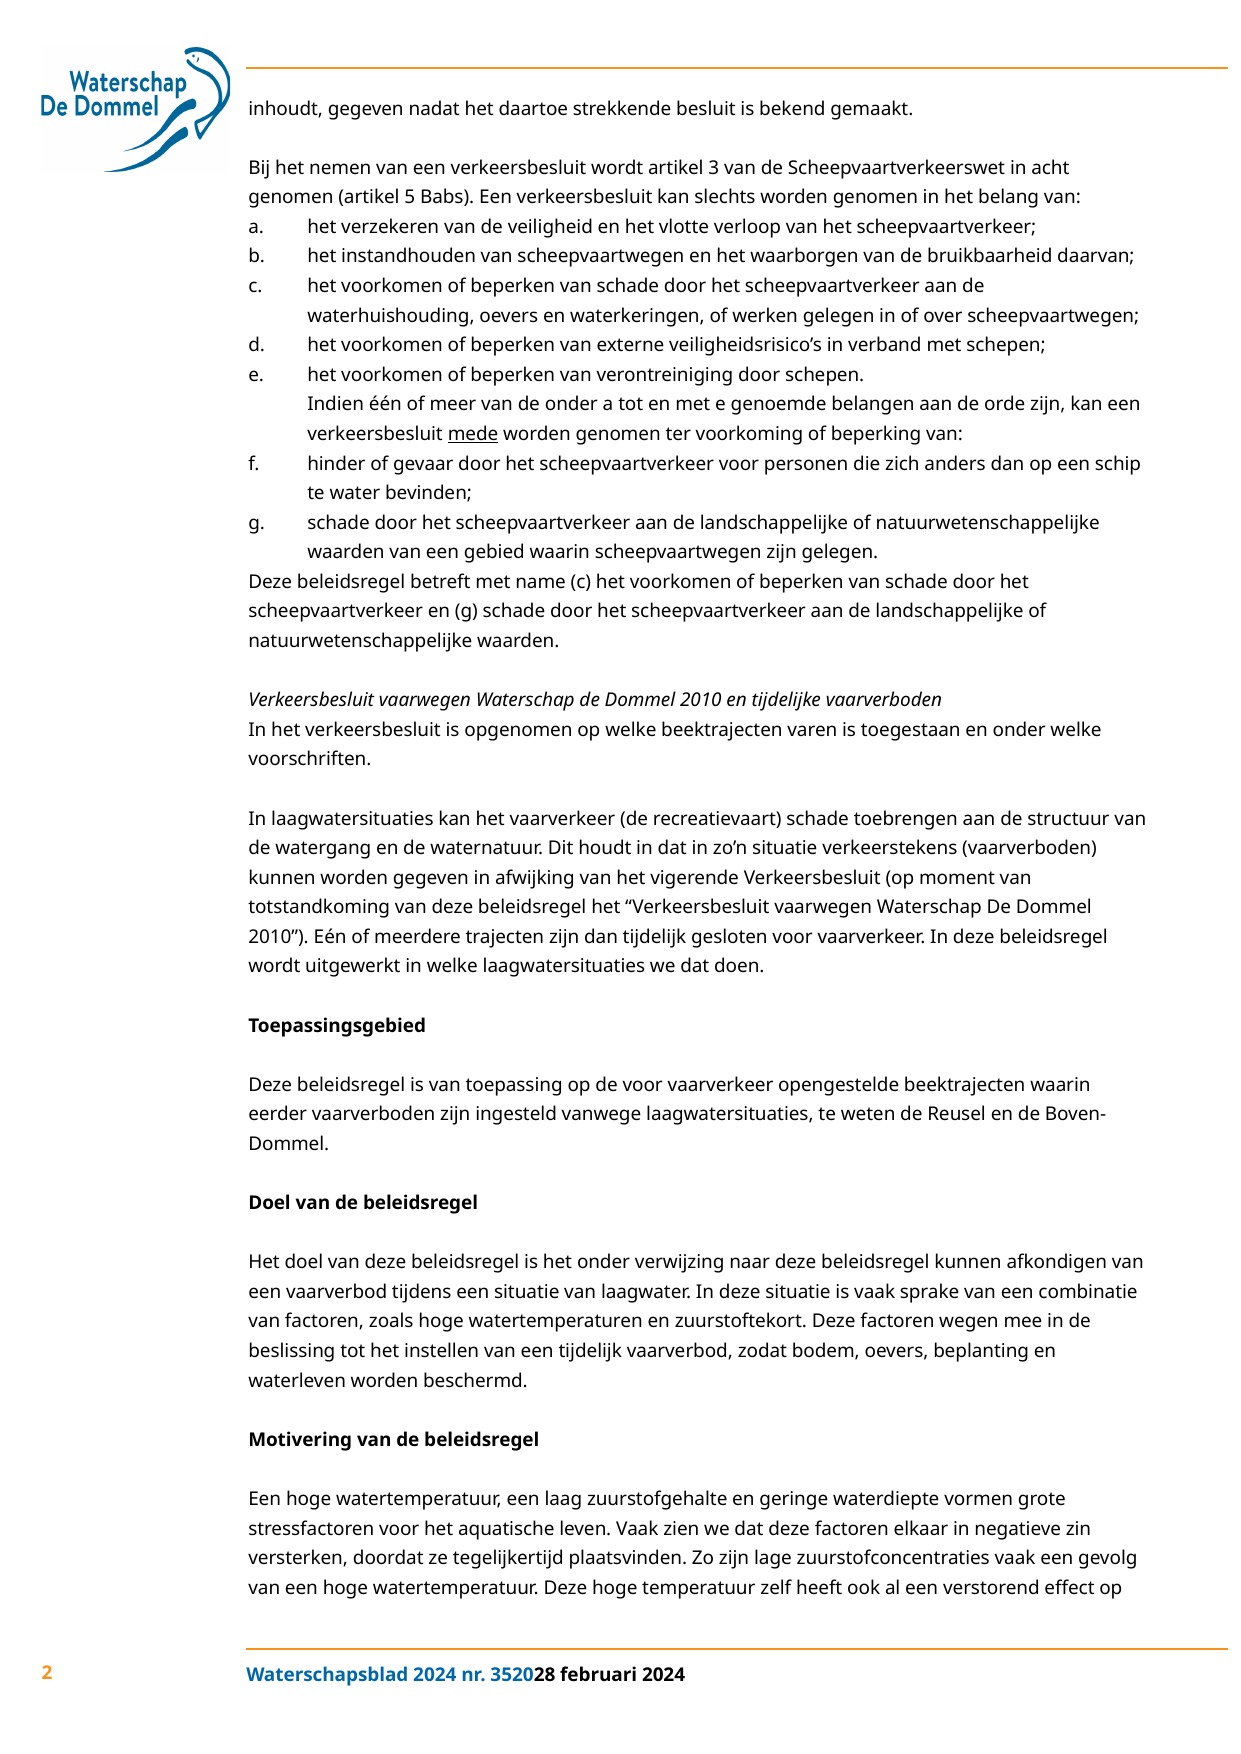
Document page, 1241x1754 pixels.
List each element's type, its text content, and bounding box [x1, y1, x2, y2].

list hinder of gevaar door het scheepvaartverkeer voor personen die zich anders dan op een schip te water bevinden; [248, 450, 1152, 505]
text Motivering van de beleidsregel [248, 1426, 1152, 1452]
list schade door het scheepvaartverkeer aan de landschappelijke of natuurwetenschappelijke waarden van een gebied waarin scheepvaartwegen zijn gelegen. [248, 509, 1152, 564]
text inhoudt, gegeven nadat het daartoe strekkende besluit is bekend gemaakt. [248, 95, 1152, 121]
picture [45, 99, 51, 111]
text Doel van de beleidsregel [248, 1189, 1152, 1215]
text In het verkeersbesluit is opgenomen op welke beektrajecten varen is toegestaan en onder welke voorschriften. [248, 716, 1152, 771]
text Een hoge watertemperatuur, een laag zuurstofgehalte en geringe waterdiepte vormen grote stressfactoren voor het aquatische leven. Vaak zien we dat deze factoren elkaar in negatieve zin versterken, doordat ze tegelijkertijd plaatsvinden. Zo zijn lage zuurstofconcentraties vaak een gevolg van een hoge watertemperatuur. Deze hoge temperatuur zelf heeft ook al een verstorend effect op [248, 1485, 1152, 1600]
text Verkeersbesluit vaarwegen Waterschap de Dommel 2010 en tijdelijke vaarverboden [248, 686, 1152, 712]
text Deze beleidsregel betreft met name (c) het voorkomen of beperken van schade door het scheepvaartverkeer en (g) schade door het scheepvaartverkeer aan de landschappelijke of natuurwetenschappelijke waarden. [248, 568, 1152, 653]
text Bij het nemen van een verkeersbesluit wordt artikel 3 van de Scheepvaartverkeerswet in acht genomen (artikel 5 Babs). Een verkeersbesluit kan slechts worden genomen in het belang van: [248, 154, 1152, 209]
text Het doel van deze beleidsregel is het onder verwijzing naar deze beleidsregel kunnen afkondigen van een vaarverbod tijdens een situatie van laagwater. In deze situatie is vaak sprake van een combinatie van factoren, zoals hoge watertemperaturen en zuurstoftekort. Deze factoren wegen mee in de beslissing tot het instellen van een tijdelijk vaarverbod, zodat bodem, oevers, beplanting en waterleven worden beschermd. [248, 1248, 1152, 1393]
list het voorkomen of beperken van schade door het scheepvaartverkeer aan de waterhuishouding, oevers en waterkeringen, of werken gelegen in of over scheepvaartwegen; [248, 272, 1152, 328]
list het voorkomen of beperken van verontreiniging door schepen. [248, 361, 1152, 387]
text Toepassingsgebied [248, 1012, 1152, 1038]
picture [41, 47, 231, 172]
picture [198, 118, 210, 131]
list het voorkomen of beperken van externe veiligheidsrisico’s in verband met schepen; [248, 331, 1152, 357]
text Deze beleidsregel is van toepassing op de voor vaarverkeer opengestelde beektrajecten waarin eerder vaarverboden zijn ingesteld vanwege laagwatersituaties, te weten de Reusel en de Boven-Dommel. [248, 1071, 1152, 1156]
picture [204, 47, 231, 76]
list het instandhouden van scheepvaartwegen en het waarborgen van de bruikbaarheid daarvan; [248, 243, 1152, 268]
list Indien één of meer van de onder a tot en met e genoemde belangen aan de orde zijn, kan een verkeersbesluit mede worden genomen ter voorkoming of beperking van: [248, 391, 1152, 446]
text In laagwatersituaties kan het vaarverkeer (de recreatievaart) schade toebrengen aan de structuur van de watergang en de waternatuur. Dit houdt in dat in zo’n situatie verkeerstekens (vaarverboden) kunnen worden gegeven in afwijking van het vigerende Verkeersbesluit (op moment van totstandkoming van deze beleidsregel het “Verkeersbesluit vaarwegen Waterschap De Dommel 2010”). Eén of meerdere trajecten zijn dan tijdelijk gesloten voor vaarverkeer. In deze beleidsregel wordt uitgewerkt in welke laagwatersituaties we dat doen. [248, 805, 1152, 978]
list het verzekeren van de veiligheid en het vlotte verloop van het scheepvaartverkeer; [248, 213, 1152, 239]
